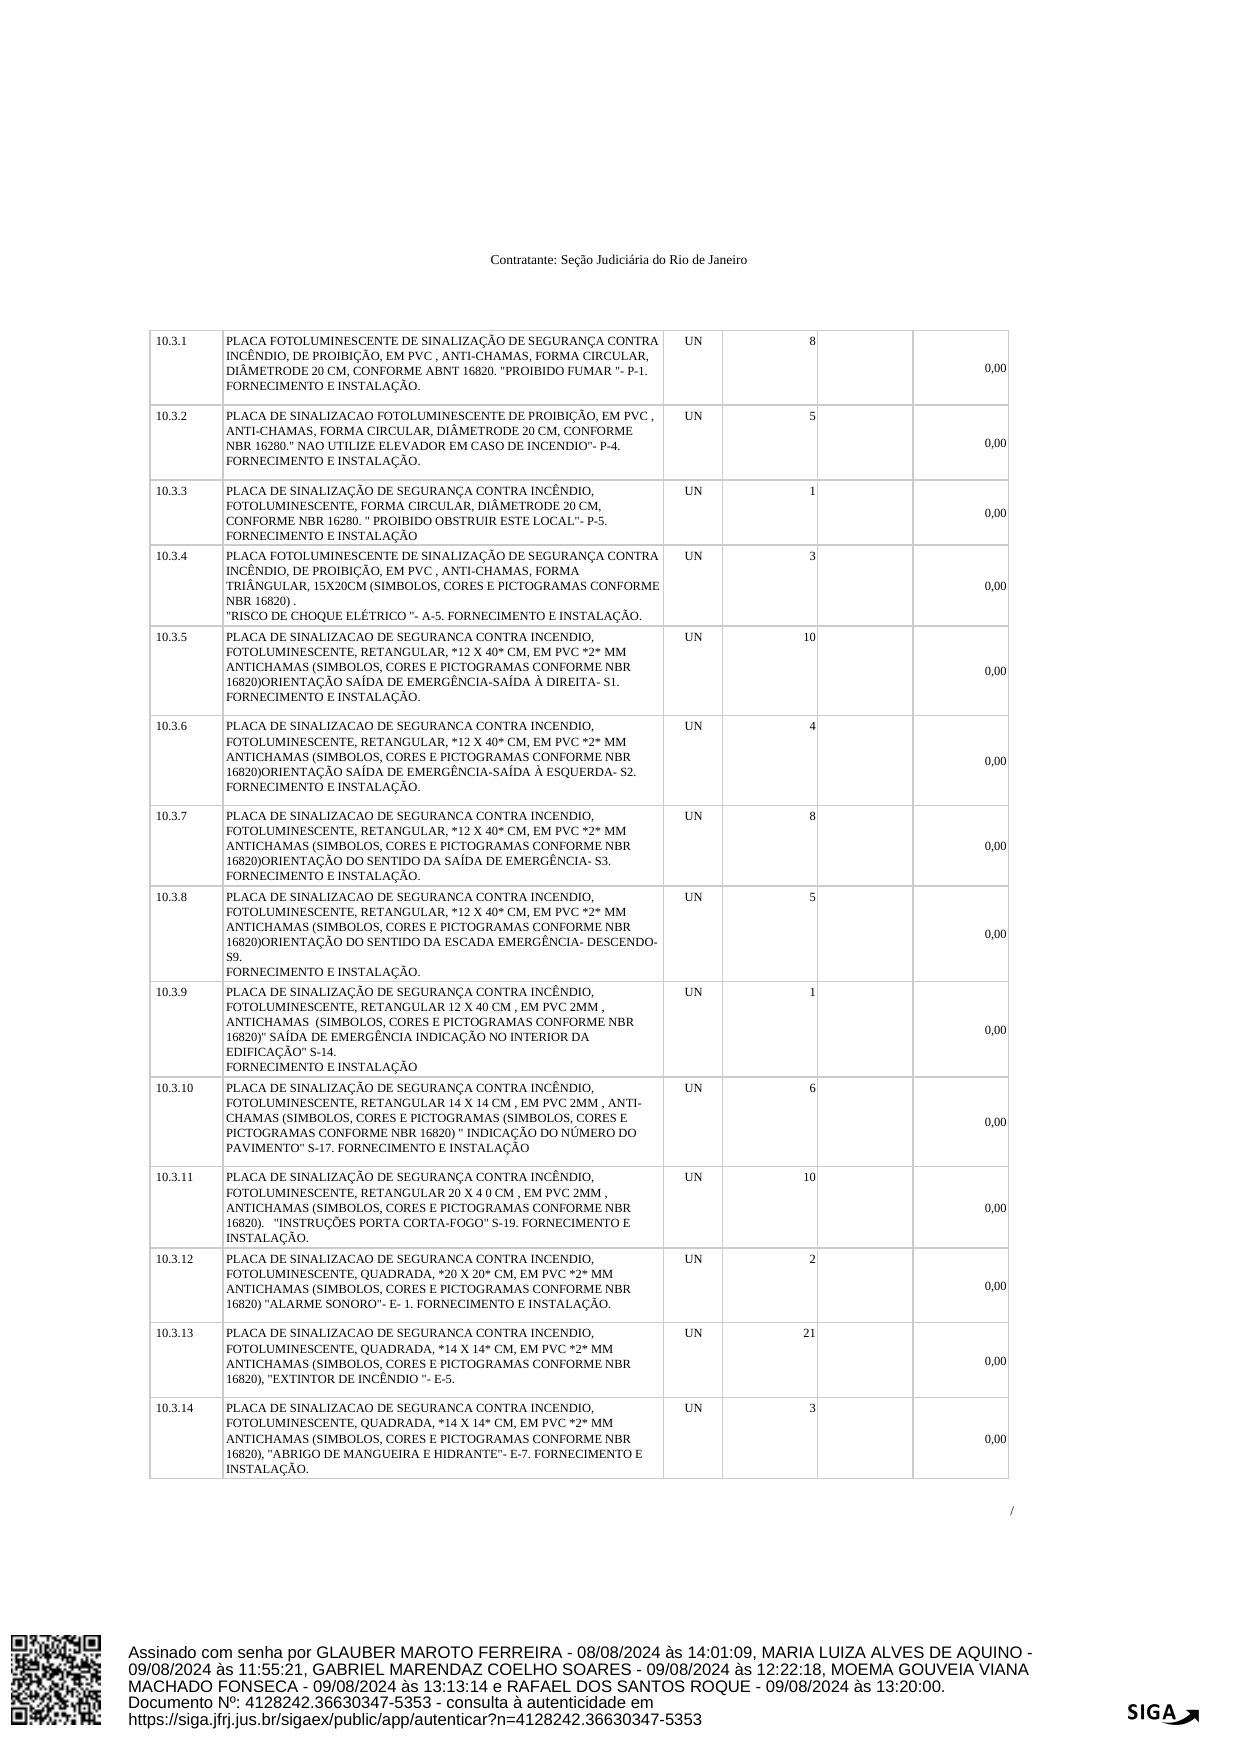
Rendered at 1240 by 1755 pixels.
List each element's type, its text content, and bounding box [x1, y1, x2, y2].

table_cell [818, 1249, 912, 1322]
table_cell 0,00 [914, 1078, 1008, 1166]
table_cell 5 [723, 887, 817, 981]
table_cell PLACA DE SINALIZACAO DE SEGURANCA CONTRA INCENDIO, FOTOLUMINESCENTE, QUADRADA, *14 X 14* CM, EM PVC *2* MM ANTICHAMAS (SIMBOLOS, CORES E PICTOGRAMAS CONFORME NBR 16820), "EXTINTOR DE INCÊNDIO "- E-5. [224, 1323, 663, 1397]
table_cell [818, 627, 912, 715]
table_cell [818, 406, 912, 479]
table_cell 3 [723, 546, 817, 625]
table_cell UN [664, 481, 722, 544]
table_cell 10.3.6 [151, 716, 222, 804]
table_cell UN [664, 1167, 722, 1247]
table_cell 0,00 [914, 716, 1008, 804]
table_cell [818, 481, 912, 544]
table_cell PLACA DE SINALIZACAO DE SEGURANCA CONTRA INCENDIO, FOTOLUMINESCENTE, RETANGULAR, *12 X 40* CM, EM PVC *2* MM ANTICHAMAS (SIMBOLOS, CORES E PICTOGRAMAS CONFORME NBR 16820)ORIENTAÇÃO DO SENTIDO DA SAÍDA DE EMERGÊNCIA- S3. FORNECIMENTO E INSTALAÇÃO. [224, 806, 663, 885]
table_cell 10.3.10 [151, 1078, 222, 1166]
table_header 0,00 [914, 331, 1008, 404]
table_cell PLACA DE SINALIZAÇÃO DE SEGURANÇA CONTRA INCÊNDIO, FOTOLUMINESCENTE, FORMA CIRCULAR, DIÂMETRODE 20 CM, CONFORME NBR 16280. " PROIBIDO OBSTRUIR ESTE LOCAL"- P-5. FORNECIMENTO E INSTALAÇÃO [224, 481, 663, 544]
table_cell PLACA DE SINALIZACAO DE SEGURANCA CONTRA INCENDIO, FOTOLUMINESCENTE, RETANGULAR, *12 X 40* CM, EM PVC *2* MM ANTICHAMAS (SIMBOLOS, CORES E PICTOGRAMAS CONFORME NBR 16820)ORIENTAÇÃO SAÍDA DE EMERGÊNCIA-SAÍDA À DIREITA- S1. FORNECIMENTO E INSTALAÇÃO. [224, 627, 663, 715]
table_cell 10.3.14 [151, 1398, 222, 1478]
table_cell UN [664, 1078, 722, 1166]
table_cell [818, 1167, 912, 1247]
table_cell [818, 546, 912, 625]
table_cell 10.3.12 [151, 1249, 222, 1322]
table_cell PLACA FOTOLUMINESCENTE DE SINALIZAÇÃO DE SEGURANÇA CONTRA INCÊNDIO, DE PROIBIÇÃO, EM PVC , ANTI-CHAMAS, FORMA TRIÂNGULAR, 15X20CM (SIMBOLOS, CORES E PICTOGRAMAS CONFORME NBR 16820) . "RISCO DE CHOQUE ELÉTRICO "- A-5. FORNECIMENTO E INSTALAÇÃO. [224, 546, 663, 625]
table_header PLACA FOTOLUMINESCENTE DE SINALIZAÇÃO DE SEGURANÇA CONTRA INCÊNDIO, DE PROIBIÇÃO, EM PVC , ANTI-CHAMAS, FORMA CIRCULAR, DIÂMETRODE 20 CM, CONFORME ABNT 16820. "PROIBIDO FUMAR "- P-1. FORNECIMENTO E INSTALAÇÃO. [224, 331, 663, 404]
table_cell UN [664, 546, 722, 625]
table_cell UN [664, 406, 722, 479]
table_cell UN [664, 1323, 722, 1397]
table_cell 10 [723, 1167, 817, 1247]
table_cell 2 [723, 1249, 817, 1322]
table_cell PLACA DE SINALIZACAO DE SEGURANCA CONTRA INCENDIO, FOTOLUMINESCENTE, RETANGULAR, *12 X 40* CM, EM PVC *2* MM ANTICHAMAS (SIMBOLOS, CORES E PICTOGRAMAS CONFORME NBR 16820)ORIENTAÇÃO DO SENTIDO DA ESCADA EMERGÊNCIA- DESCENDO- S9. FORNECIMENTO E INSTALAÇÃO. [224, 887, 663, 981]
table_cell 0,00 [914, 982, 1008, 1076]
table_cell PLACA DE SINALIZACAO DE SEGURANCA CONTRA INCENDIO, FOTOLUMINESCENTE, QUADRADA, *20 X 20* CM, EM PVC *2* MM ANTICHAMAS (SIMBOLOS, CORES E PICTOGRAMAS CONFORME NBR 16820) "ALARME SONORO"- E- 1. FORNECIMENTO E INSTALAÇÃO. [224, 1249, 663, 1322]
table_cell 0,00 [914, 1398, 1008, 1478]
table_cell 10.3.5 [151, 627, 222, 715]
table_header [818, 331, 912, 404]
table_cell 0,00 [914, 406, 1008, 479]
table_cell UN [664, 716, 722, 804]
table_cell UN [664, 1249, 722, 1322]
table_cell 0,00 [914, 887, 1008, 981]
table_cell [818, 716, 912, 804]
table_cell UN [664, 806, 722, 885]
table_cell 0,00 [914, 481, 1008, 544]
table_cell 8 [723, 806, 817, 885]
table_cell [818, 1398, 912, 1478]
table_cell 5 [723, 406, 817, 479]
table_cell 10 [723, 627, 817, 715]
table_cell 0,00 [914, 1323, 1008, 1397]
table_cell PLACA DE SINALIZAÇÃO DE SEGURANÇA CONTRA INCÊNDIO, FOTOLUMINESCENTE, RETANGULAR 20 X 4 0 CM , EM PVC 2MM , ANTICHAMAS (SIMBOLOS, CORES E PICTOGRAMAS CONFORME NBR 16820). "INSTRUÇÕES PORTA CORTA-FOGO" S-19. FORNECIMENTO E INSTALAÇÃO. [224, 1167, 663, 1247]
table_cell 4 [723, 716, 817, 804]
table_cell PLACA DE SINALIZACAO DE SEGURANCA CONTRA INCENDIO, FOTOLUMINESCENTE, QUADRADA, *14 X 14* CM, EM PVC *2* MM ANTICHAMAS (SIMBOLOS, CORES E PICTOGRAMAS CONFORME NBR 16820), "ABRIGO DE MANGUEIRA E HIDRANTE"- E-7. FORNECIMENTO E INSTALAÇÃO. [224, 1398, 663, 1478]
table_header 10.3.1 [151, 331, 222, 404]
table_cell [818, 887, 912, 981]
table_cell 0,00 [914, 1167, 1008, 1247]
table_cell 3 [723, 1398, 817, 1478]
table_cell UN [664, 982, 722, 1076]
table_cell 10.3.9 [151, 982, 222, 1076]
table_cell PLACA DE SINALIZACAO DE SEGURANCA CONTRA INCENDIO, FOTOLUMINESCENTE, RETANGULAR, *12 X 40* CM, EM PVC *2* MM ANTICHAMAS (SIMBOLOS, CORES E PICTOGRAMAS CONFORME NBR 16820)ORIENTAÇÃO SAÍDA DE EMERGÊNCIA-SAÍDA À ESQUERDA- S2. FORNECIMENTO E INSTALAÇÃO. [224, 716, 663, 804]
table_cell PLACA DE SINALIZAÇÃO DE SEGURANÇA CONTRA INCÊNDIO, FOTOLUMINESCENTE, RETANGULAR 12 X 40 CM , EM PVC 2MM , ANTICHAMAS (SIMBOLOS, CORES E PICTOGRAMAS CONFORME NBR 16820)" SAÍDA DE EMERGÊNCIA INDICAÇÃO NO INTERIOR DA EDIFICAÇÃO" S-14. FORNECIMENTO E INSTALAÇÃO [224, 982, 663, 1076]
table_cell UN [664, 1398, 722, 1478]
table_cell 10.3.11 [151, 1167, 222, 1247]
table_cell 10.3.3 [151, 481, 222, 544]
table_cell 0,00 [914, 627, 1008, 715]
table_header UN [664, 331, 722, 404]
table_cell 0,00 [914, 546, 1008, 625]
table_cell 1 [723, 982, 817, 1076]
table_cell 10.3.13 [151, 1323, 222, 1397]
table_cell 6 [723, 1078, 817, 1166]
table_cell [818, 982, 912, 1076]
table_cell 0,00 [914, 1249, 1008, 1322]
table_cell 21 [723, 1323, 817, 1397]
table_cell [818, 1078, 912, 1166]
table_cell [818, 806, 912, 885]
table_cell 1 [723, 481, 817, 544]
table_cell UN [664, 887, 722, 981]
table_cell 10.3.8 [151, 887, 222, 981]
table_cell 0,00 [914, 806, 1008, 885]
table_header 8 [723, 331, 817, 404]
table_cell [818, 1323, 912, 1397]
table_cell UN [664, 627, 722, 715]
table_cell 10.3.7 [151, 806, 222, 885]
table_cell PLACA DE SINALIZAÇÃO DE SEGURANÇA CONTRA INCÊNDIO, FOTOLUMINESCENTE, RETANGULAR 14 X 14 CM , EM PVC 2MM , ANTI- CHAMAS (SIMBOLOS, CORES E PICTOGRAMAS (SIMBOLOS, CORES E PICTOGRAMAS CONFORME NBR 16820) " INDICAÇÃO DO NÚMERO DO PAVIMENTO" S-17. FORNECIMENTO E INSTALAÇÃO [224, 1078, 663, 1166]
table_cell 10.3.4 [151, 546, 222, 625]
table_cell 10.3.2 [151, 406, 222, 479]
table_cell PLACA DE SINALIZACAO FOTOLUMINESCENTE DE PROIBIÇÃO, EM PVC , ANTI-CHAMAS, FORMA CIRCULAR, DIÂMETRODE 20 CM, CONFORME NBR 16280." NAO UTILIZE ELEVADOR EM CASO DE INCENDIO"- P-4. FORNECIMENTO E INSTALAÇÃO. [224, 406, 663, 479]
